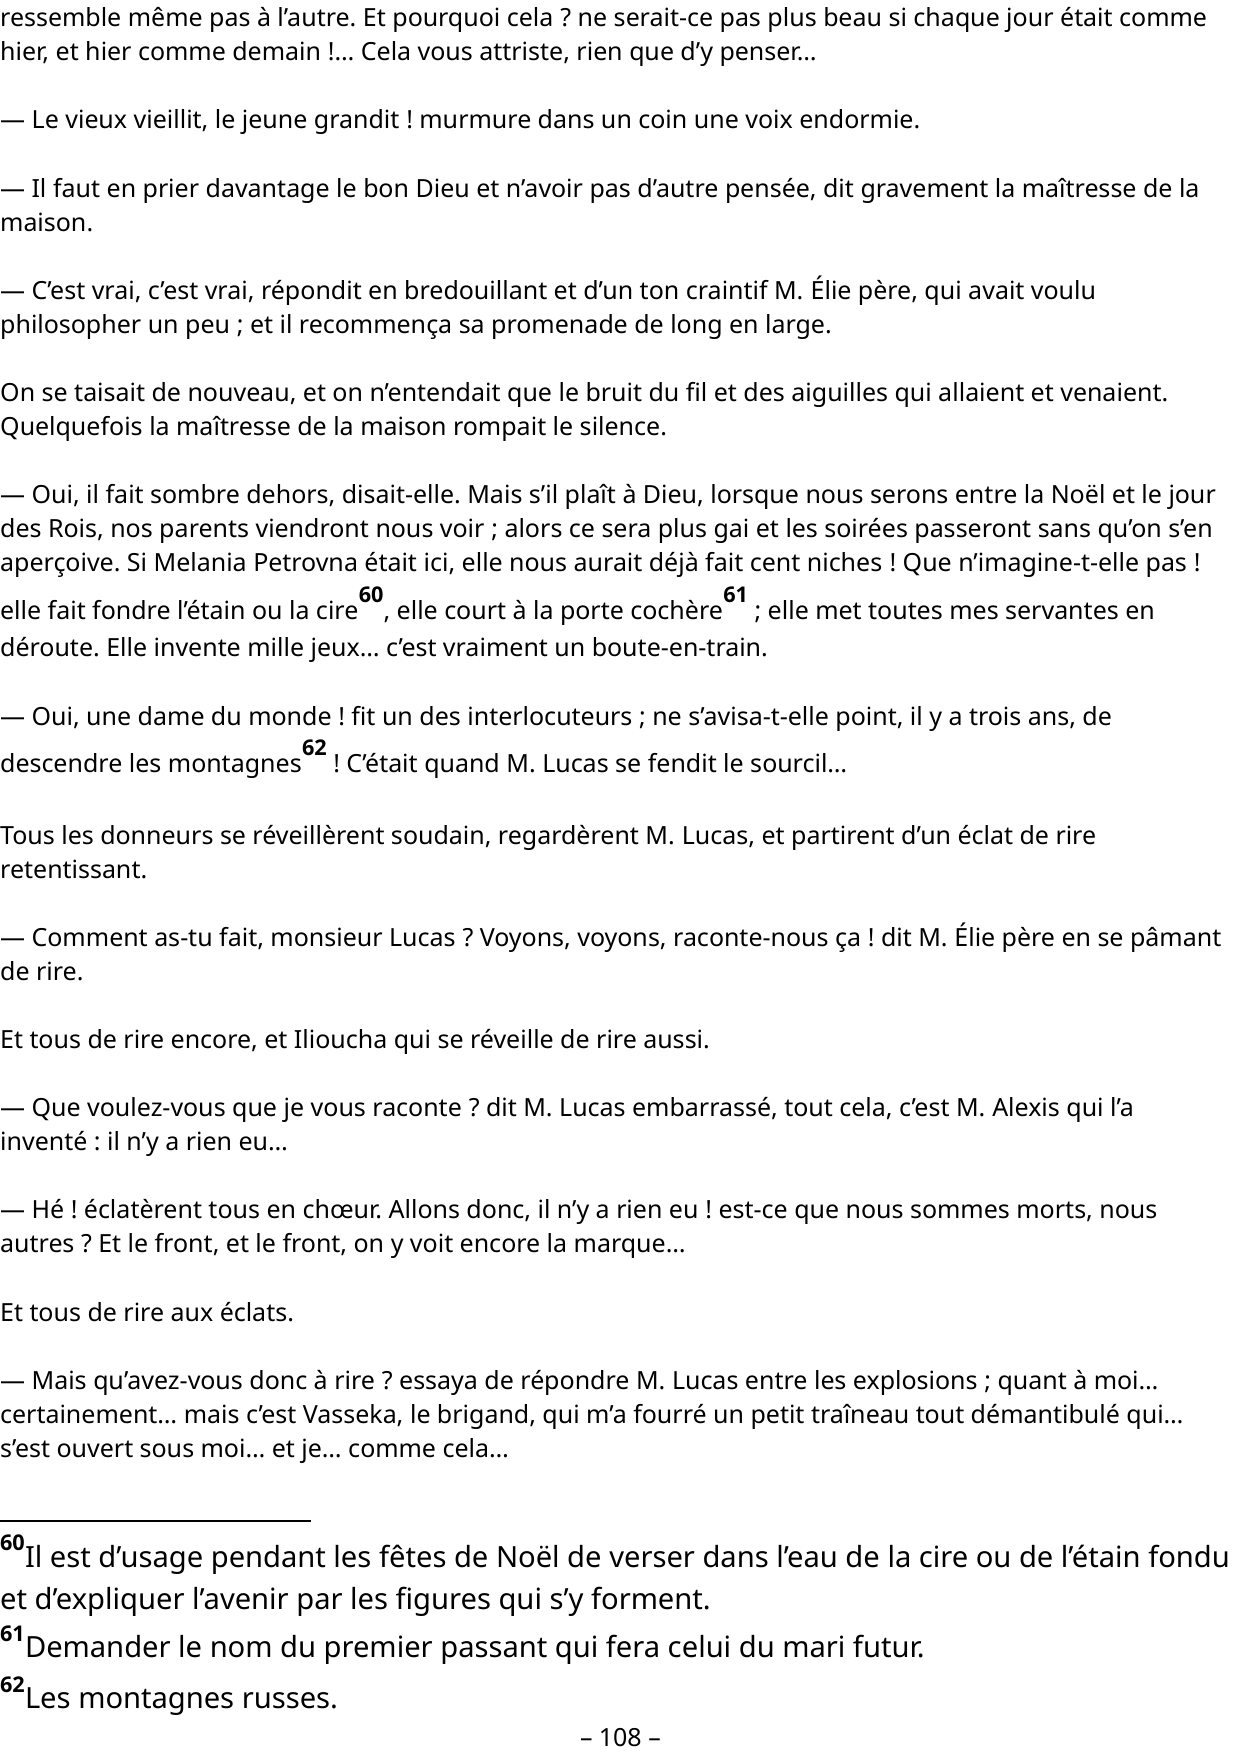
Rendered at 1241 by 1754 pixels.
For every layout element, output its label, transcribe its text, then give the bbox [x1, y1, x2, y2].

text Tous les donneurs se réveillèrent soudain, regardèrent M. Lucas, et partirent d’un éclat de rire retentissant. [0, 817, 1240, 886]
text — Hé ! éclatèrent tous en chœur. Allons donc, il n’y a rien eu ! est-ce que nous sommes morts, nous autres ? Et le front, et le front, on y voit encore la marque… [0, 1192, 1240, 1260]
text — Oui, une dame du monde ! fit un des interlocuteurs ; ne s’avisa-t-elle point, il y a trois ans, de descendre les montagnes ! C’était quand M. Lucas se fendit le sourcil… [0, 698, 1240, 783]
text Et tous de rire encore, et Ilioucha qui se réveille de rire aussi. [0, 1022, 1240, 1056]
text — Comment as-tu fait, monsieur Lucas ? Voyons, voyons, raconte-nous ça ! dit M. Élie père en se pâmant de rire. [0, 919, 1240, 988]
text — Mais qu’avez-vous donc à rire ? essaya de répondre M. Lucas entre les explosions ; quant à moi… certainement… mais c’est Vasseka, le brigand, qui m’a fourré un petit traîneau tout démantibulé qui… s’est ouvert sous moi… et je… comme cela… [0, 1362, 1240, 1464]
text On se taisait de nouveau, et on n’entendait que le bruit du fil et des aiguilles qui allaient et venaient. Quelquefois la maîtresse de la maison rompait le silence. [0, 375, 1240, 443]
text Demander le nom du premier passant qui fera celui du mari futur. [0, 1618, 1240, 1669]
text — C’est vrai, c’est vrai, répondit en bredouillant et d’un ton craintif M. Élie père, qui avait voulu philosopher un peu ; et il recommença sa promenade de long en large. [0, 272, 1240, 341]
text — Oui, il fait sombre dehors, disait-elle. Mais s’il plaît à Dieu, lorsque nous serons entre la Noël et le jour des Rois, nos parents viendront nous voir ; alors ce sera plus gai et les soirées passeront sans qu’on s’en aperçoive. Si Melania Petrovna était ici, elle nous aurait déjà fait cent niches ! Que n’imagine-t-elle pas ! elle fait fondre l’étain ou la cire, elle court à la porte cochère ; elle met toutes mes servantes en déroute. Elle invente mille jeux… c’est vraiment un boute-en-train. [0, 477, 1240, 664]
text — Il faut en prier davantage le bon Dieu et n’avoir pas d’autre pensée, dit gravement la maîtresse de la maison. [0, 170, 1240, 238]
text — Que voulez-vous que je vous raconte ? dit M. Lucas embarrassé, tout cela, c’est M. Alexis qui l’a inventé : il n’y a rien eu… [0, 1090, 1240, 1158]
text — Le vieux vieillit, le jeune grandit ! murmure dans un coin une voix endormie. [0, 102, 1240, 136]
text ressemble même pas à l’autre. Et pourquoi cela ? ne serait-ce pas plus beau si chaque jour était comme hier, et hier comme demain !… Cela vous attriste, rien que d’y penser… [0, 0, 1240, 68]
text Et tous de rire aux éclats. [0, 1294, 1240, 1328]
text Les montagnes russes. [0, 1669, 1240, 1720]
text Il est d’usage pendant les fêtes de Noël de verser dans l’eau de la cire ou de l’étain fondu et d’expliquer l’avenir par les figures qui s’y forment. [0, 1527, 1240, 1618]
